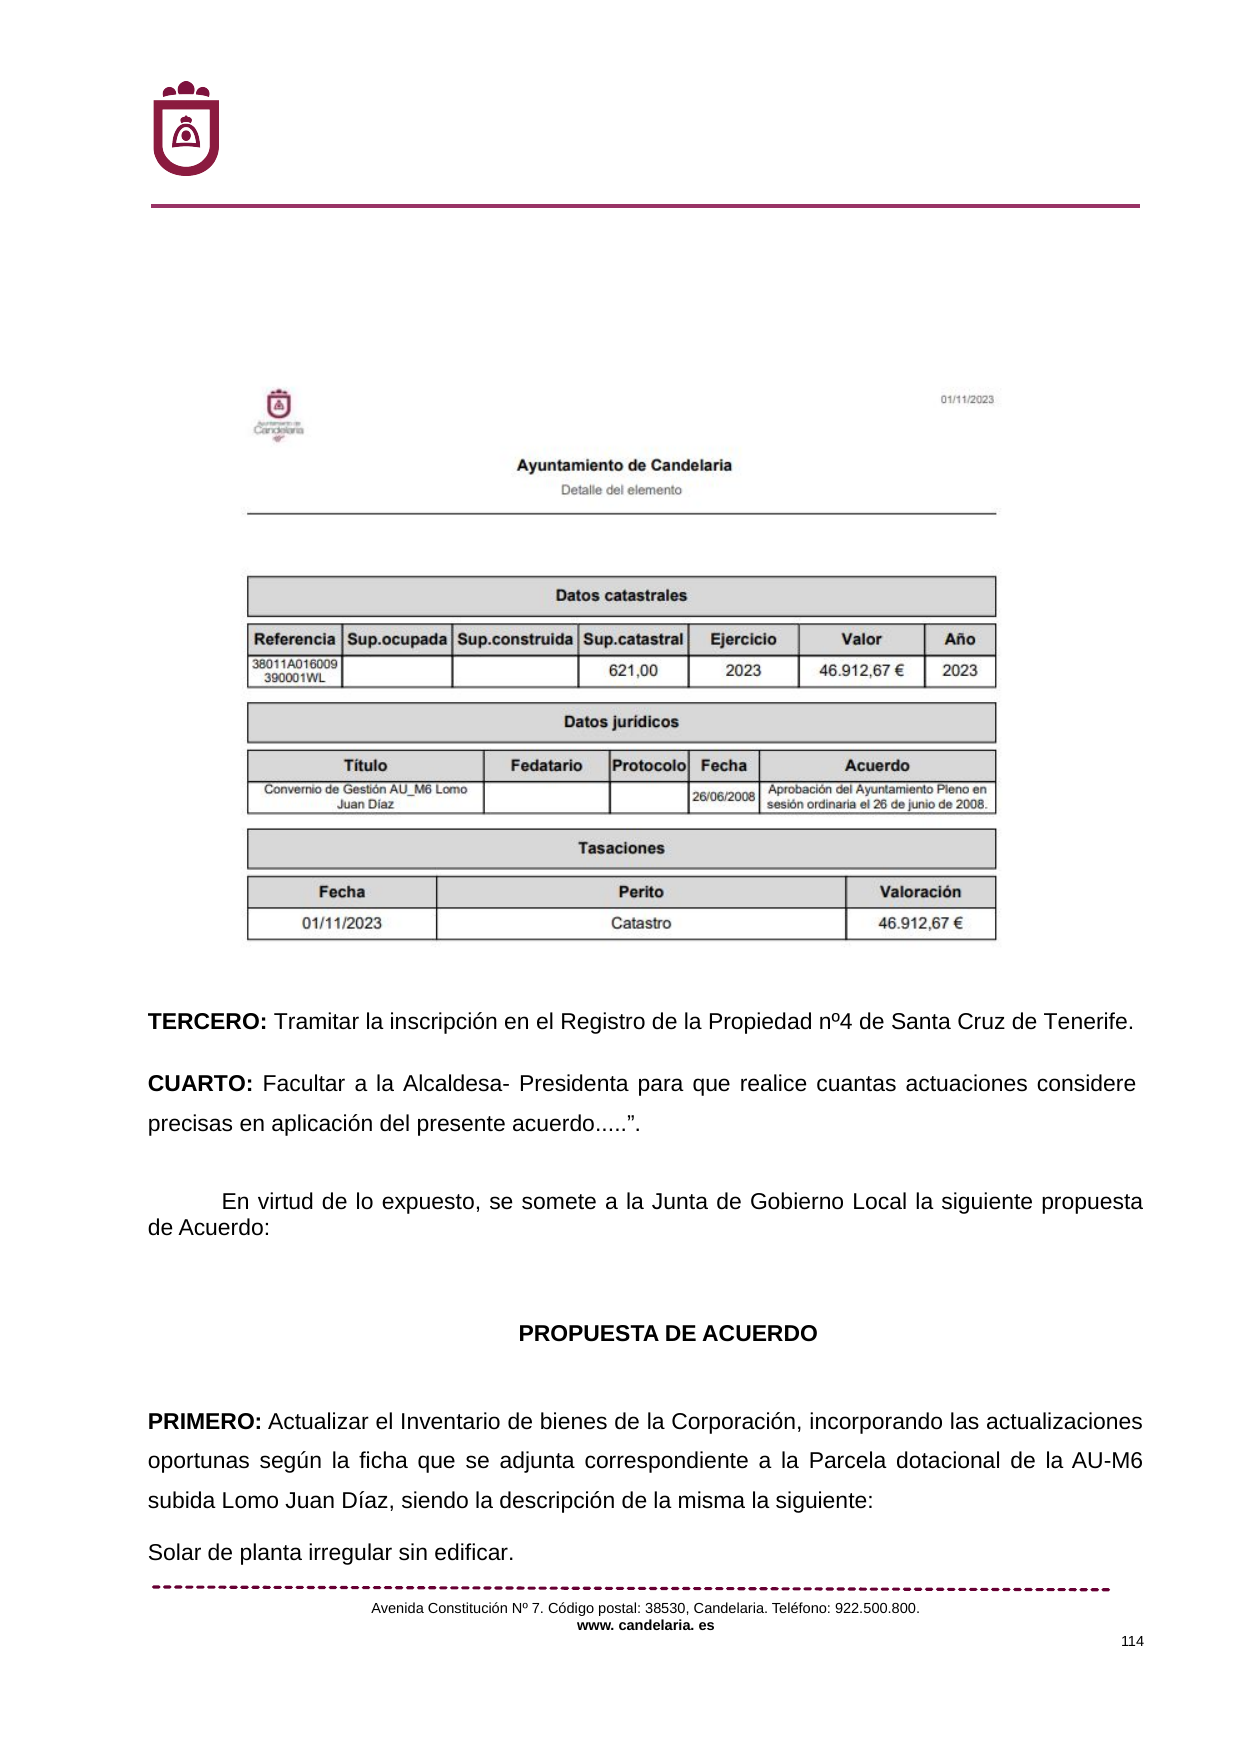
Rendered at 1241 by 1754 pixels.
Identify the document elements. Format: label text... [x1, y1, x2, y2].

text En virtud de lo expuesto, se somete a la Junta de Gobierno Local la siguiente propuesta de Acuerdo: [148, 1188, 1144, 1240]
text PRIMERO: Actualizar el Inventario de bienes de la Corporación, incorporando las actualizaciones oportunas según la ficha que se adjunta correspondiente a la Parcela dotacional de la AU-M6 subida Lomo Juan Díaz, siendo la descripción de la misma la siguiente: [148, 1408, 1144, 1513]
text PROPUESTA DE ACUERDO [192, 1319, 1144, 1346]
text CUARTO: Facultar a la Alcaldesa- Presidenta para que realice cuantas actuaciones considere precisas en aplicación del presente acuerdo.....”. [148, 1070, 1137, 1136]
text Solar de planta irregular sin edificar. [148, 1538, 1144, 1565]
text TERCERO: Tramitar la inscripción en el Registro de la Propiedad nº4 de Santa Cruz de Tenerife. [148, 1008, 1137, 1034]
